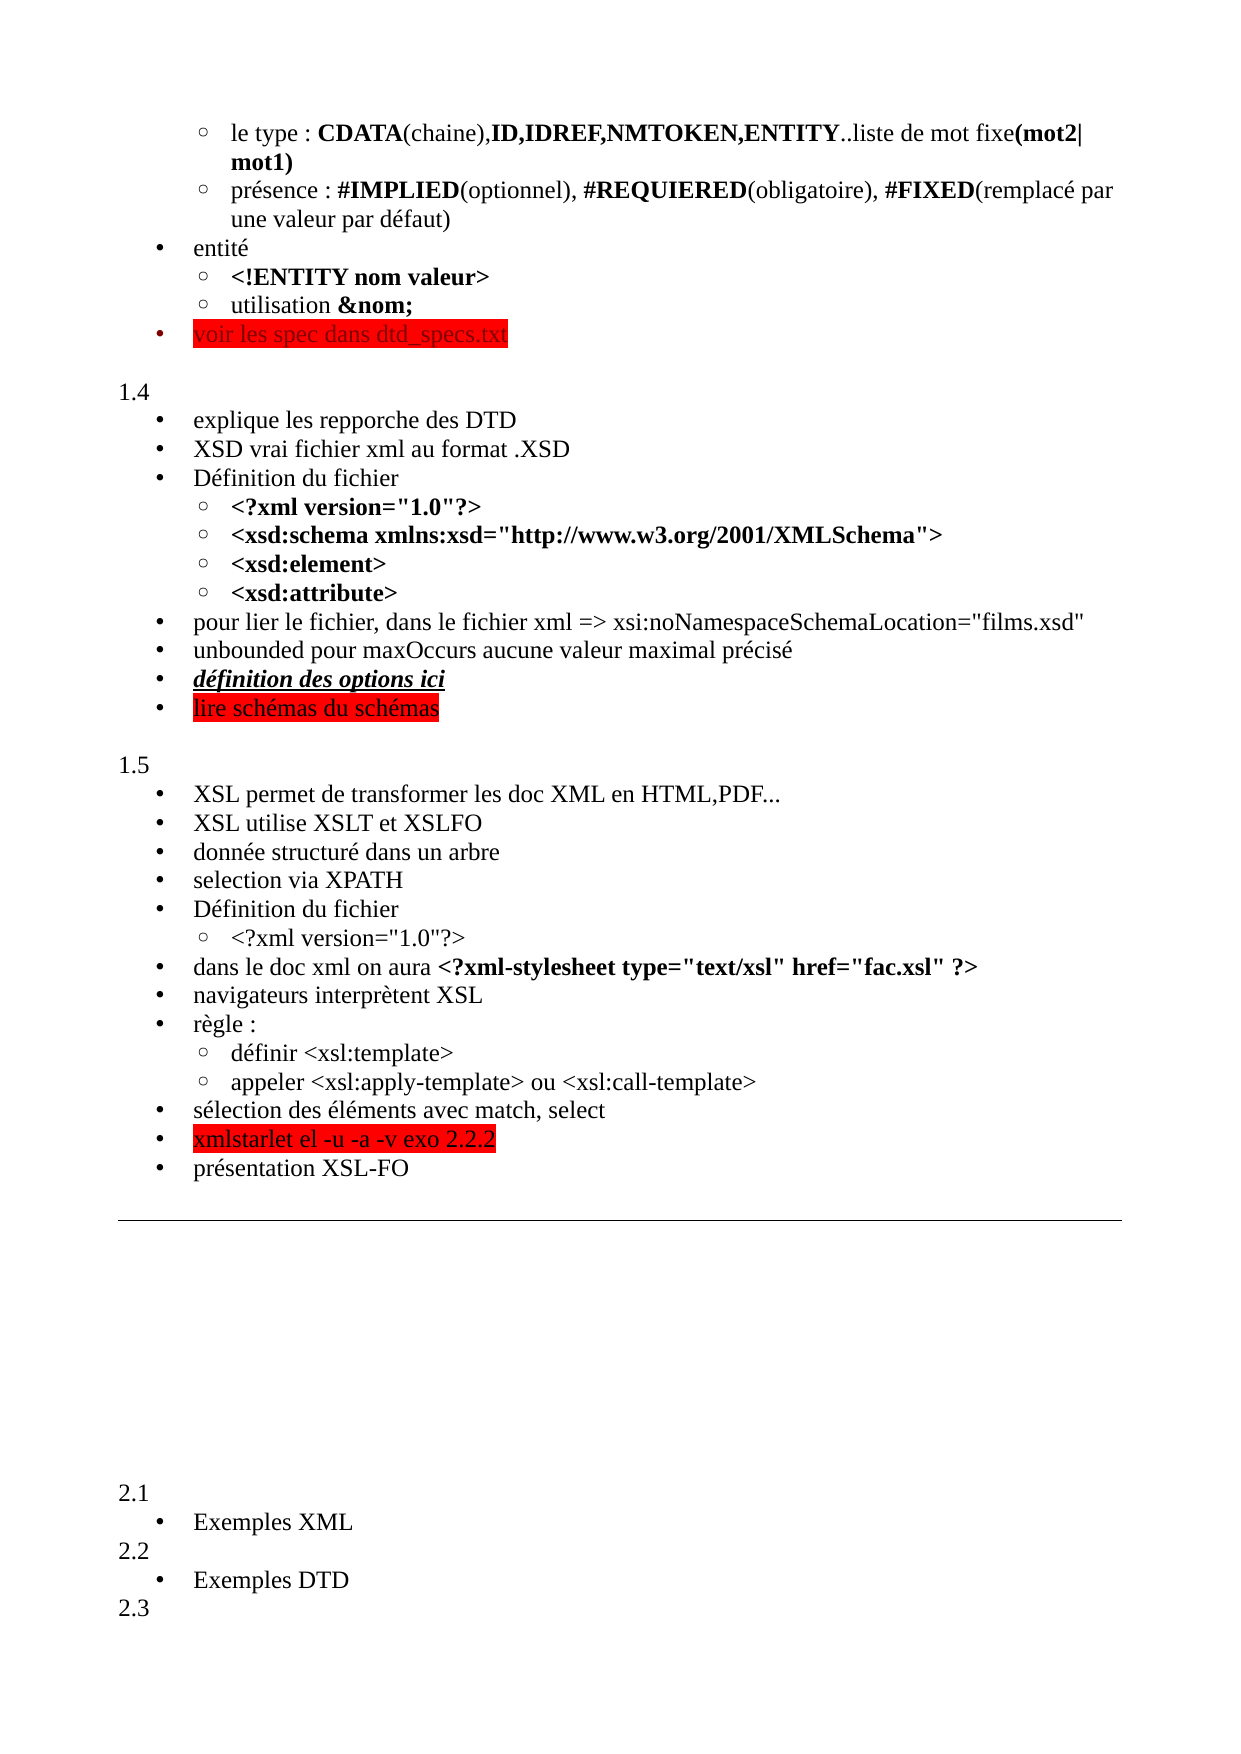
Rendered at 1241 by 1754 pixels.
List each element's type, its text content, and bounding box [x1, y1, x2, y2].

list dans le doc xml on aura <?xml-stylesheet type="text/xsl" href="fac.xsl" ?> [156, 952, 1122, 981]
list explique les repporche des DTD [156, 406, 1122, 434]
list le type : CDATA(chaine),ID,IDREF,NMTOKEN,ENTITY..liste de mot fixe(mot2|mot1) [193, 118, 1122, 176]
list pour lier le fichier, dans le fichier xml => xsi:noNamespaceSchemaLocation="films.xsd" [156, 607, 1122, 636]
list présentation XSL-FO [156, 1153, 1122, 1182]
text 2.1 [118, 1478, 1122, 1507]
list XSL utilise XSLT et XSLFO [156, 808, 1122, 837]
list appeler <xsl:apply-template> ou <xsl:call-template> [193, 1067, 1122, 1096]
list <xsd:element> [193, 549, 1122, 578]
list <?xml version="1.0"?> [193, 923, 1122, 952]
list présence : #IMPLIED(optionnel), #REQUIERED(obligatoire), #FIXED(remplacé par une valeur par défaut) [193, 176, 1122, 233]
text 1.4 [118, 377, 1122, 406]
list <xsd:schema xmlns:xsd="http://www.w3.org/2001/XMLSchema"> [193, 521, 1122, 549]
list règle : [156, 1009, 1122, 1038]
list <?xml version="1.0"?> [193, 492, 1122, 521]
list lire schémas du schémas [156, 693, 1122, 722]
list xmlstarlet el -u -a -v exo 2.2.2 [156, 1124, 1122, 1153]
list voir les spec dans dtd_specs.txt [156, 319, 1122, 348]
list Définition du fichier [156, 463, 1122, 492]
list XSD vrai fichier xml au format .XSD [156, 434, 1122, 463]
list <xsd:attribute> [193, 578, 1122, 607]
list donnée structuré dans un arbre [156, 837, 1122, 866]
list utilisation &nom; [193, 291, 1122, 319]
text 2.3 [118, 1593, 1122, 1622]
text 2.2 [118, 1536, 1122, 1565]
list définir <xsl:template> [193, 1038, 1122, 1067]
list définition des options ici [156, 664, 1122, 693]
list Définition du fichier [156, 894, 1122, 923]
list entité [156, 233, 1122, 262]
list unbounded pour maxOccurs aucune valeur maximal précisé [156, 636, 1122, 664]
list XSL permet de transformer les doc XML en HTML,PDF... [156, 779, 1122, 808]
list Exemples DTD [156, 1565, 1122, 1593]
list <!ENTITY nom valeur> [193, 262, 1122, 291]
list Exemples XML [156, 1507, 1122, 1536]
list sélection des éléments avec match, select [156, 1096, 1122, 1124]
text 1.5 [118, 751, 1122, 779]
list selection via XPATH [156, 866, 1122, 894]
list navigateurs interprètent XSL [156, 981, 1122, 1009]
